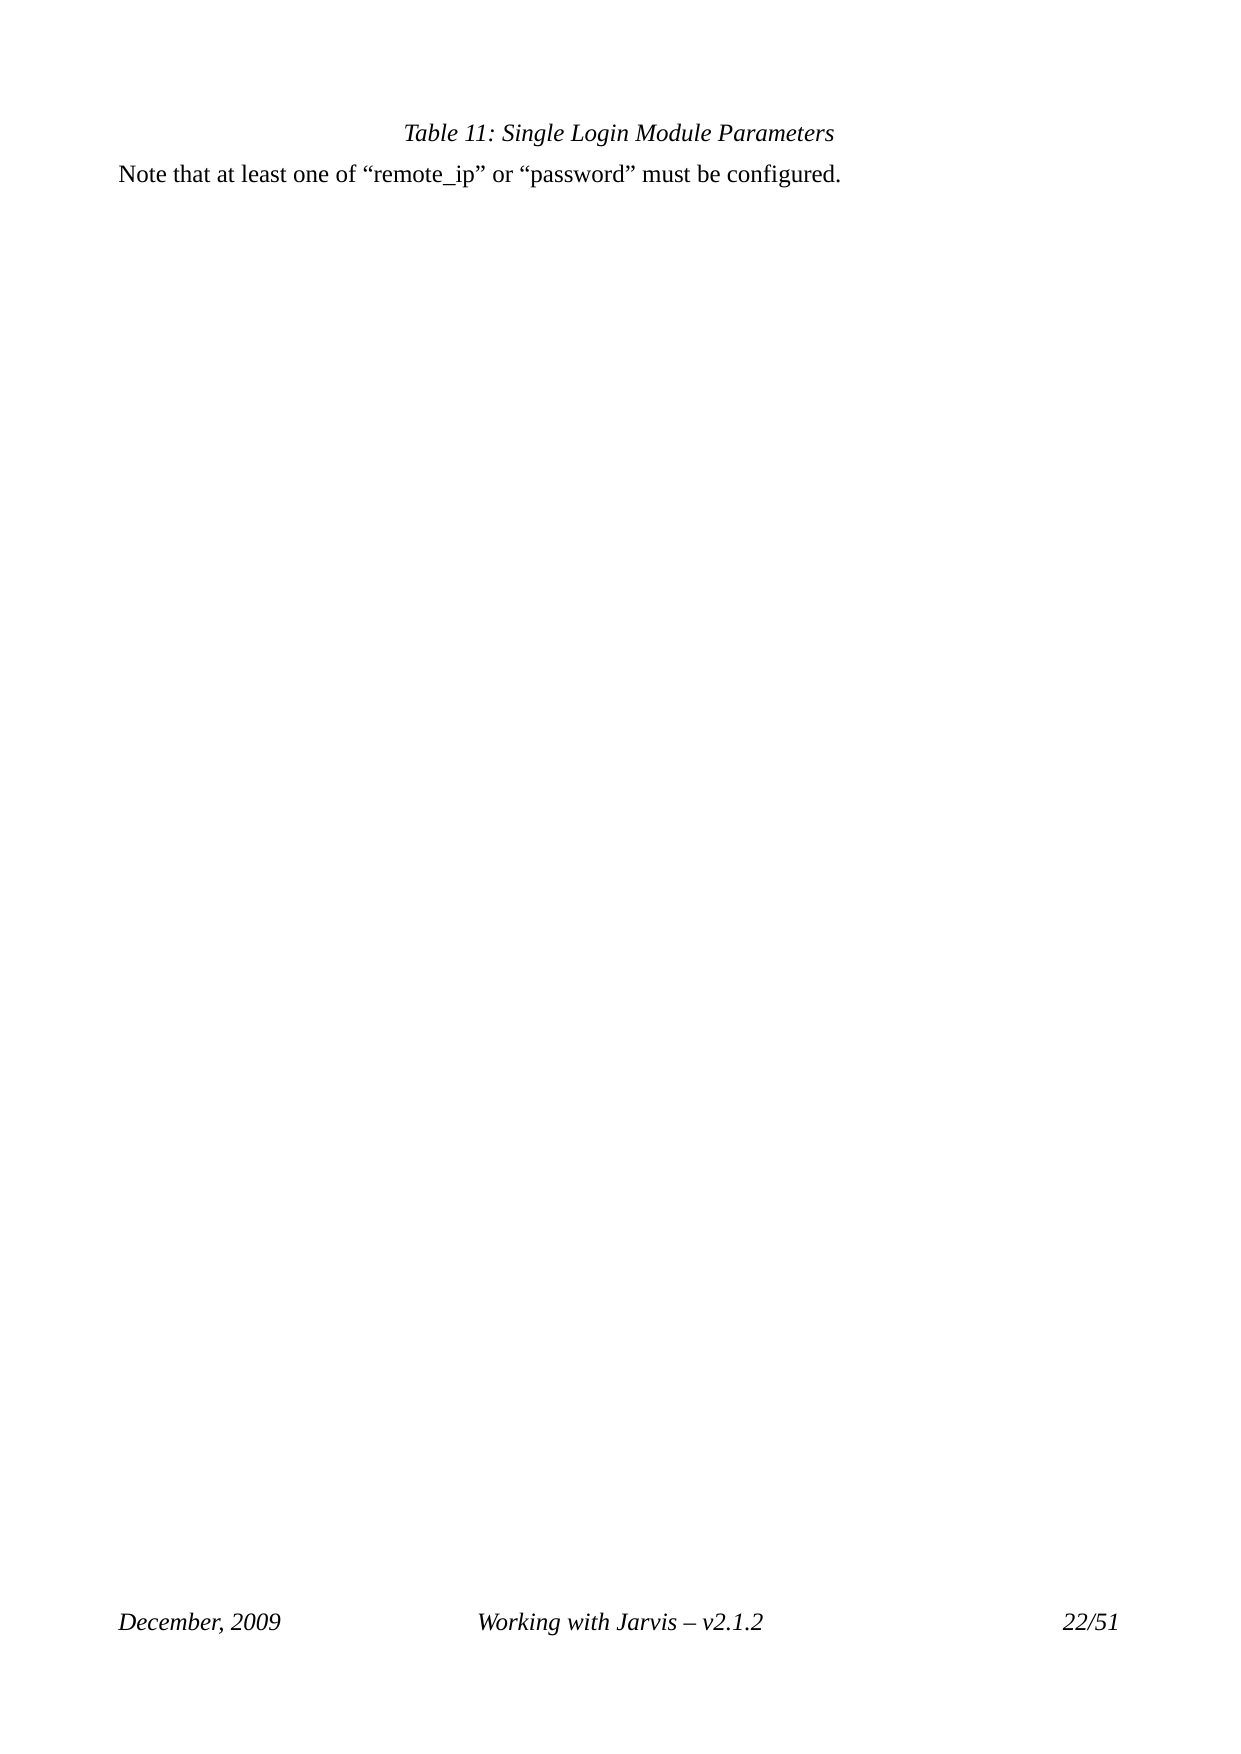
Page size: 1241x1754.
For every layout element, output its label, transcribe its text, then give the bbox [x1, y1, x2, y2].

text Note that at least one of “remote_ip” or “password” must be configured. [118, 159, 1122, 188]
text Table 11: Single Login Module Parameters [118, 118, 1122, 147]
